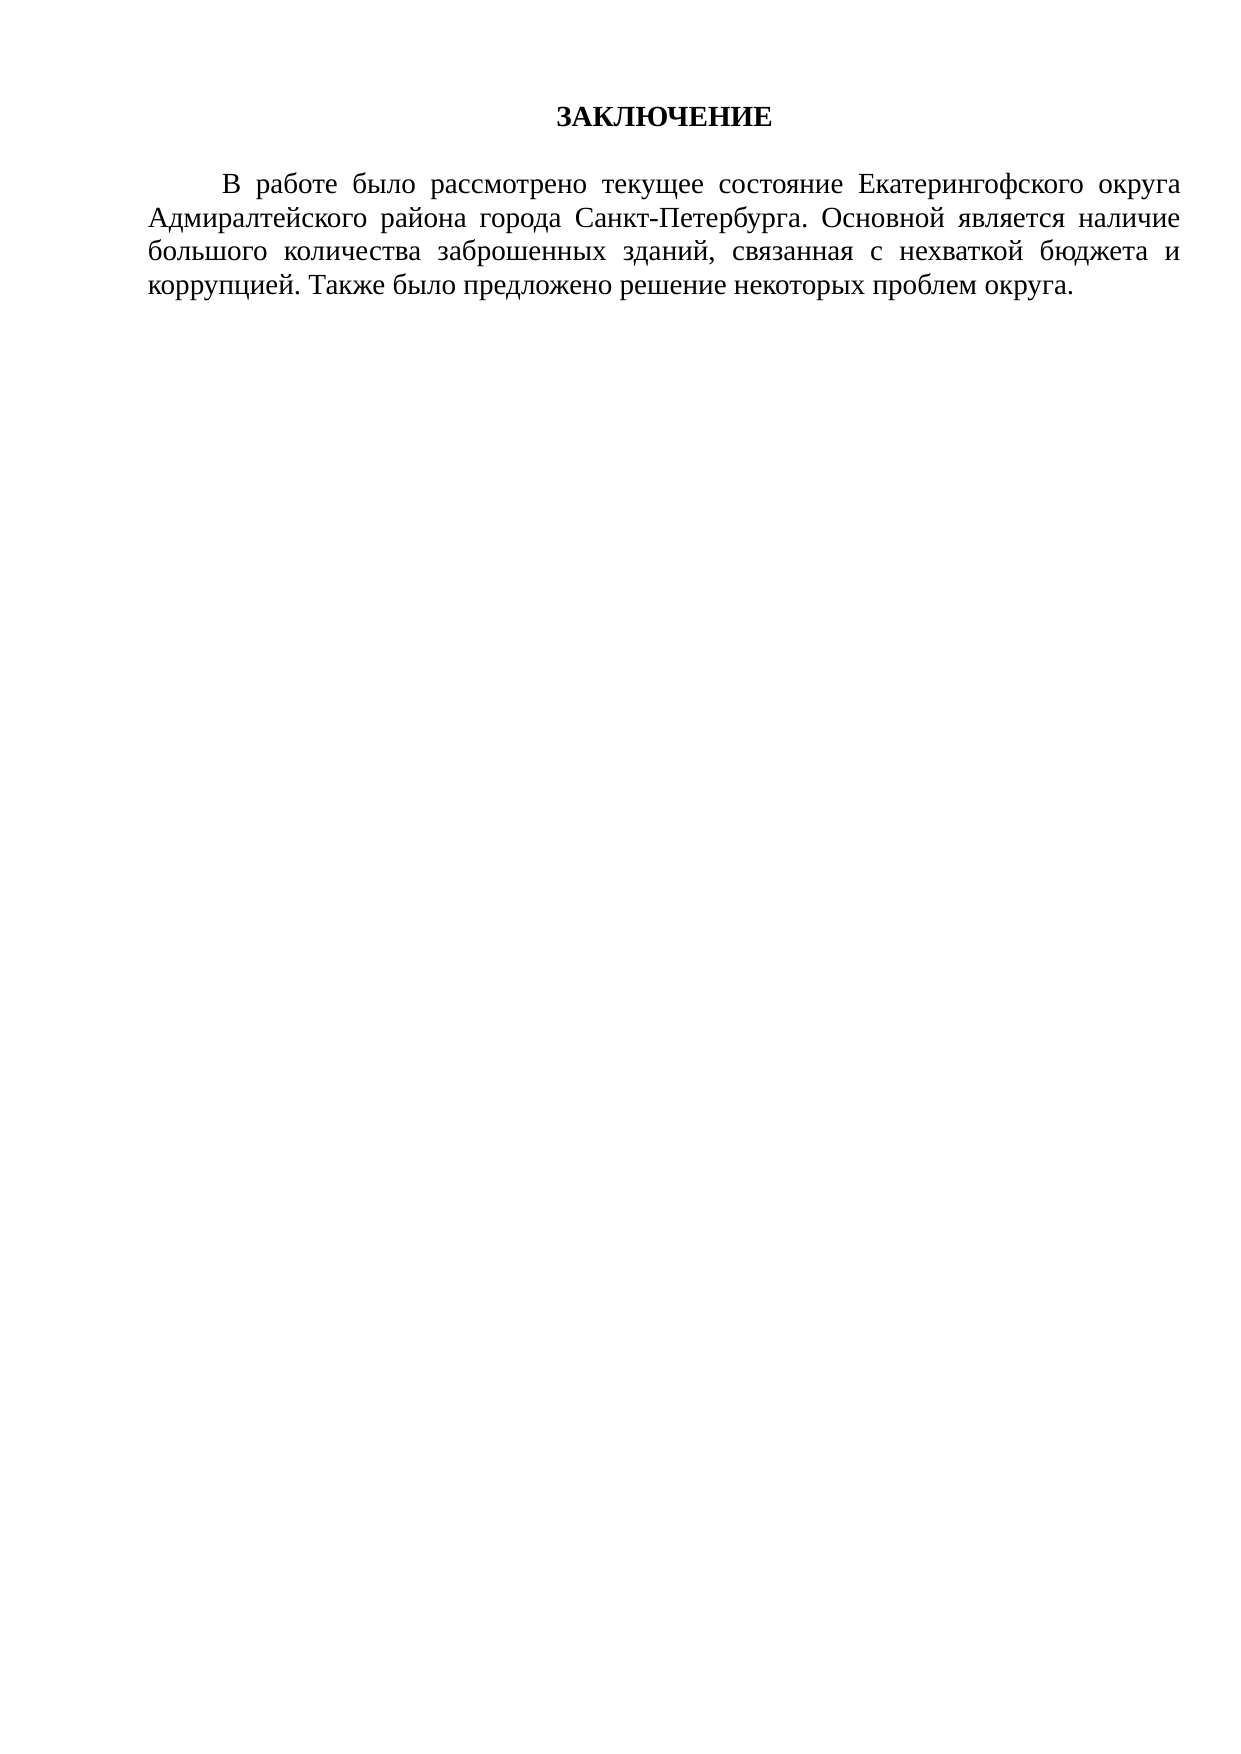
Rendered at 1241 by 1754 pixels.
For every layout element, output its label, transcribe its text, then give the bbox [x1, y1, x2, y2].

text ЗАКЛЮЧЕНИЕ [148, 99, 1181, 133]
text В работе было рассмотрено текущее состояние Екатерингофского округа Адмиралтейского района города Санкт-Петербурга. Основной является наличие большого количества заброшенных зданий, связанная с нехваткой бюджета и коррупцией. Также было предложено решение некоторых проблем округа. [148, 166, 1181, 300]
